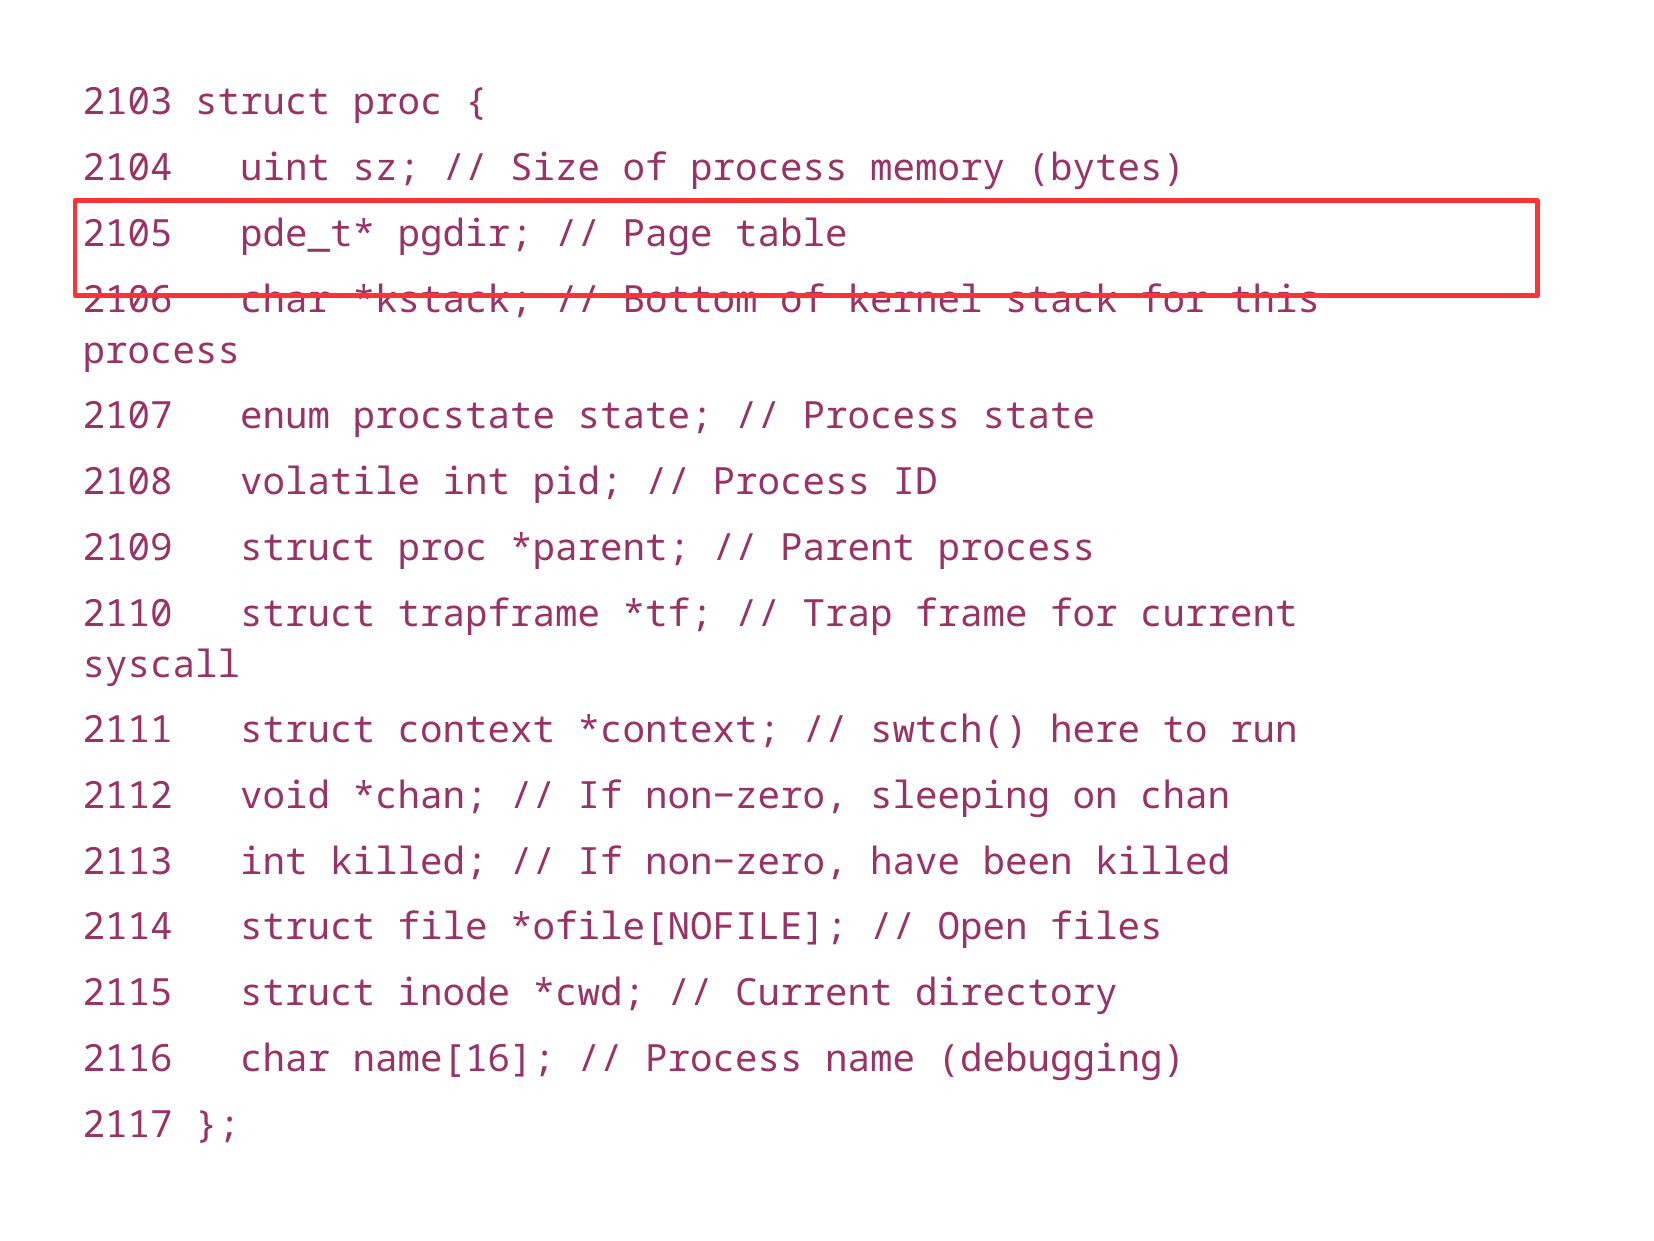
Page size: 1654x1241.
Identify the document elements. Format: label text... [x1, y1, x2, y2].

list 2103 struct proc { 2104 uint sz; // Size of process memory (bytes) 2105 pde_t* pgdir; // Page table 2106 char *kstack; // Bottom of kernel stack for this process 2107 enum procstate state; // Process state 2108 volatile int pid; // Process ID 2109 struct proc *parent; // Parent process 2110 struct trapframe *tf; // Trap frame for current syscall 2111 struct context *context; // swtch() here to run 2112 void *chan; // If non−zero, sleeping on chan 2113 int killed; // If non−zero, have been killed 2114 struct file *ofile[NOFILE]; // Open files 2115 struct inode *cwd; // Current directory 2116 char name[16]; // Process name (debugging) 2117 }; [82, 203, 1463, 293]
list 2103 struct proc { 2104 uint sz; // Size of process memory (bytes) 2105 pde_t* pgdir; // Page table 2106 char *kstack; // Bottom of kernel stack for this process 2107 enum procstate state; // Process state 2108 volatile int pid; // Process ID 2109 struct proc *parent; // Parent process 2110 struct trapframe *tf; // Trap frame for current syscall 2111 struct context *context; // swtch() here to run 2112 void *chan; // If non−zero, sleeping on chan 2113 int killed; // If non−zero, have been killed 2114 struct file *ofile[NOFILE]; // Open files 2115 struct inode *cwd; // Current directory 2116 char name[16]; // Process name (debugging) 2117 }; [82, 298, 1463, 1163]
list 2103 struct proc { 2104 uint sz; // Size of process memory (bytes) 2105 pde_t* pgdir; // Page table 2106 char *kstack; // Bottom of kernel stack for this process 2107 enum procstate state; // Process state 2108 volatile int pid; // Process ID 2109 struct proc *parent; // Parent process 2110 struct trapframe *tf; // Trap frame for current syscall 2111 struct context *context; // swtch() here to run 2112 void *chan; // If non−zero, sleeping on chan 2113 int killed; // If non−zero, have been killed 2114 struct file *ofile[NOFILE]; // Open files 2115 struct inode *cwd; // Current directory 2116 char name[16]; // Process name (debugging) 2117 }; [82, 75, 1463, 198]
